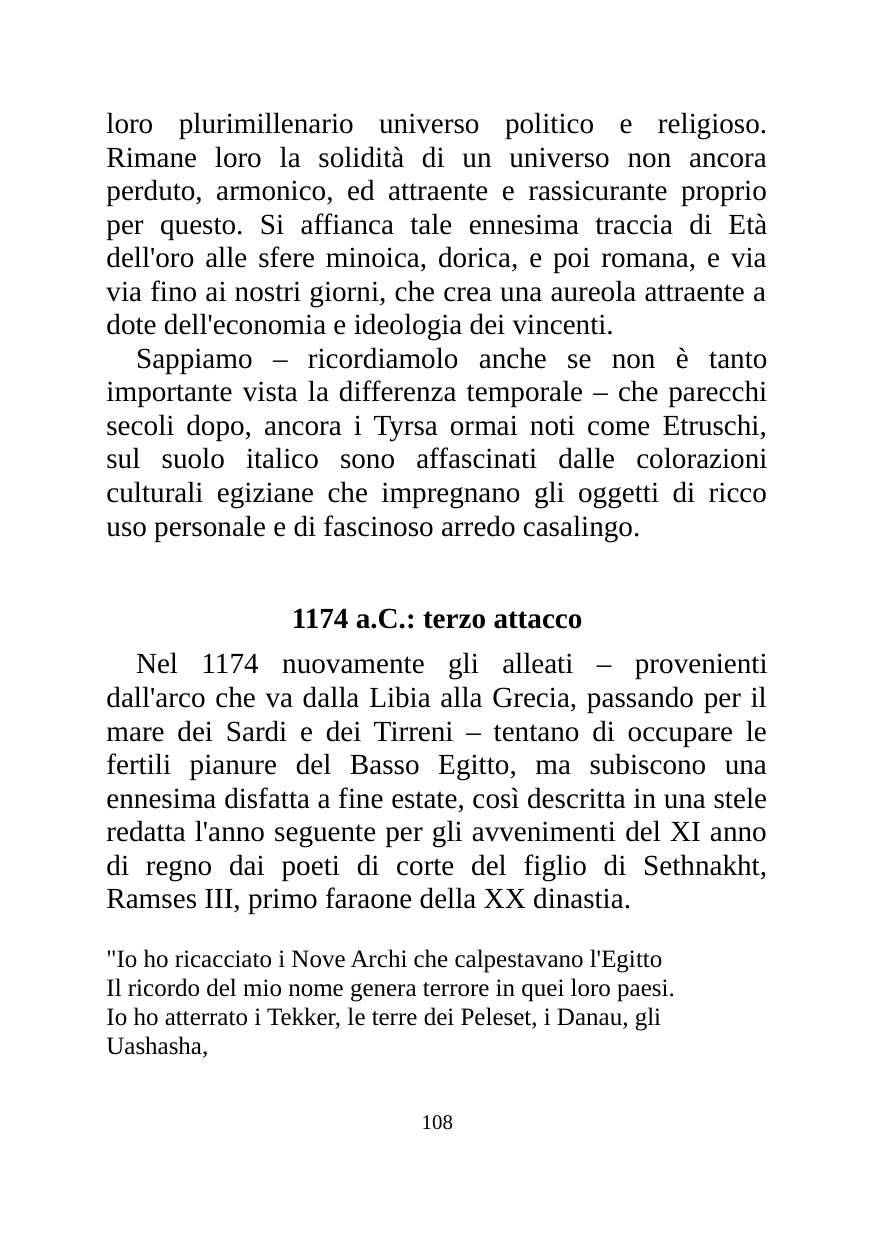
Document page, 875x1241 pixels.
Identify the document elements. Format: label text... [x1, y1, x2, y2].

text Nel 1174 nuovamente gli alleati – provenienti dall'arco che va dalla Libia alla Grecia, passando per il mare dei Sardi e dei Tirreni – tentano di occupare le fertili pianure del Basso Egitto, ma subiscono una ennesima disfatta a fine estate, così descritta in una stele redatta l'anno seguente per gli avvenimenti del XI anno di regno dai poeti di corte del figlio di Sethnakht, Ramses III, primo faraone della XX dinastia. [106, 647, 768, 915]
text Sappiamo – ricordiamolo anche se non è tanto importante vista la differenza temporale – che parecchi secoli dopo, ancora i Tyrsa ormai noti come Etruschi, sul suolo italico sono affascinati dalle colorazioni culturali egiziane che impregnano gli oggetti di ricco uso personale e di fascinoso arredo casalingo. [106, 341, 768, 542]
text "Io ho ricacciato i Nove Archi che calpestavano l'Egitto Il ricordo del mio nome genera terrore in quei loro paesi. Io ho atterrato i Tekker, le terre dei Peleset, i Danau, gli Uashasha, [106, 944, 768, 1059]
subtitle 1174 a.C.: terzo attacco [106, 601, 768, 635]
text loro plurimillenario universo politico e religioso. Rimane loro la solidità di un universo non ancora perduto, armonico, ed attraente e rassicurante proprio per questo. Si affianca tale ennesima traccia di Età dell'oro alle sfere minoica, dorica, e poi romana, e via via fino ai nostri giorni, che crea una aureola attraente a dote dell'economia e ideologia dei vincenti. [106, 106, 768, 341]
